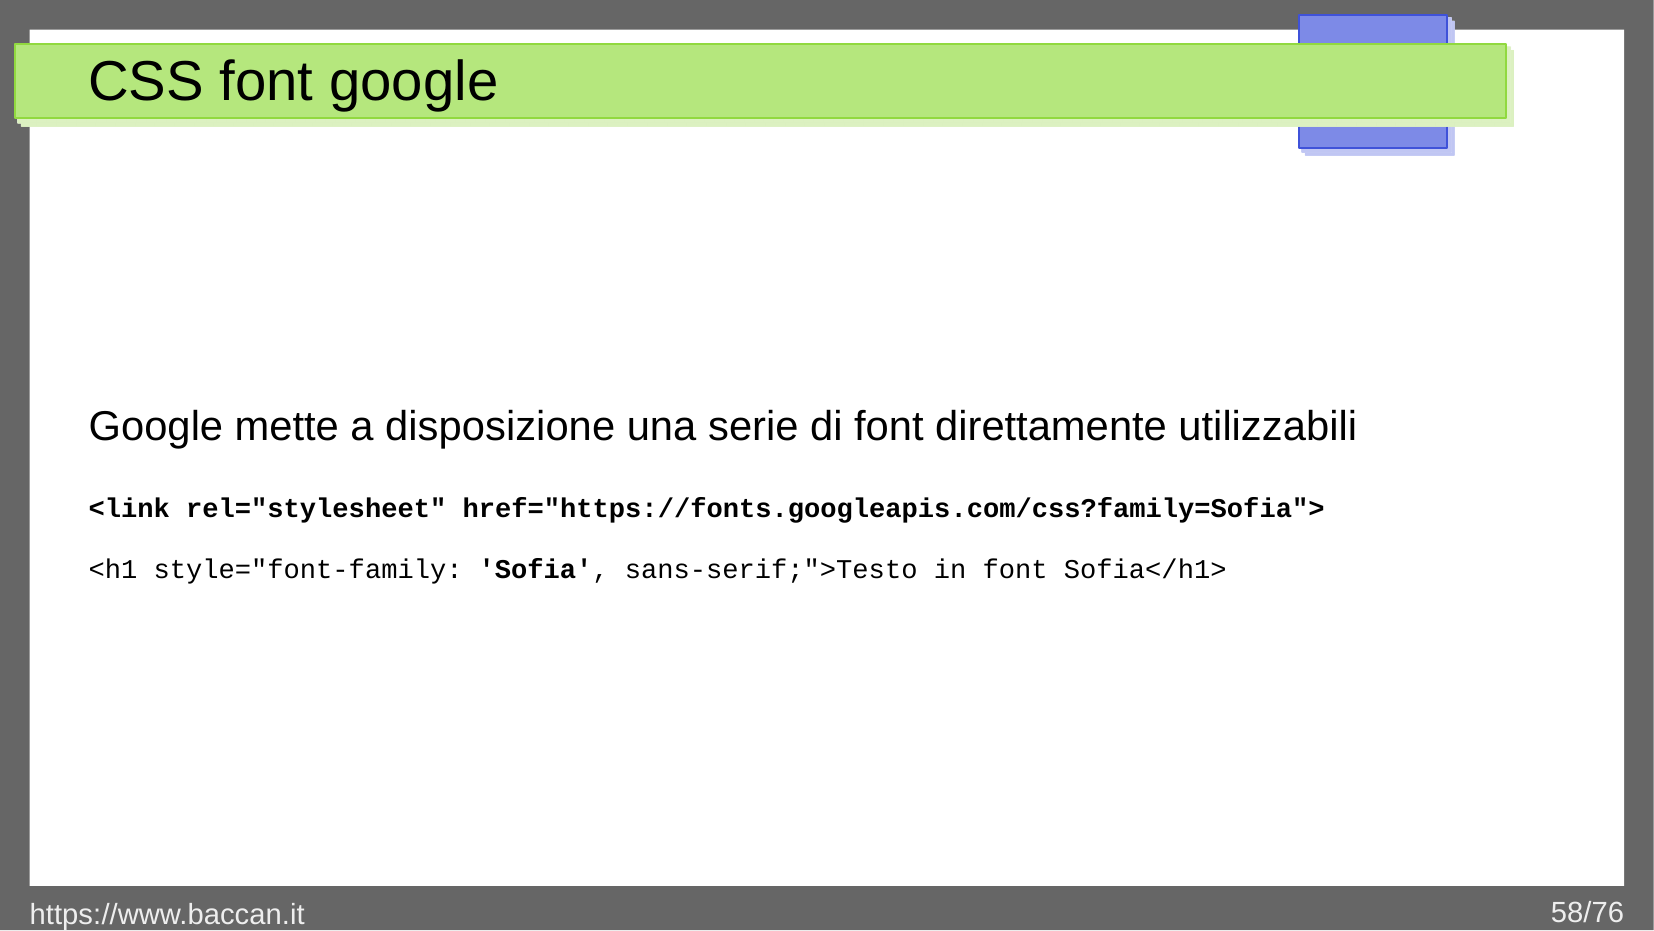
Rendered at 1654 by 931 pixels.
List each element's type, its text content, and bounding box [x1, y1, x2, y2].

text_box Google mette a disposizione una serie di font direttamente utilizzabili <link rel="stylesheet" href="https://fonts.googleapis.com/css?family=Sofia"> <h1 style="font-family: 'Sofia', sans-serif;">Testo in font Sofia</h1> [88, 169, 1565, 820]
title CSS font google [88, 44, 1506, 119]
